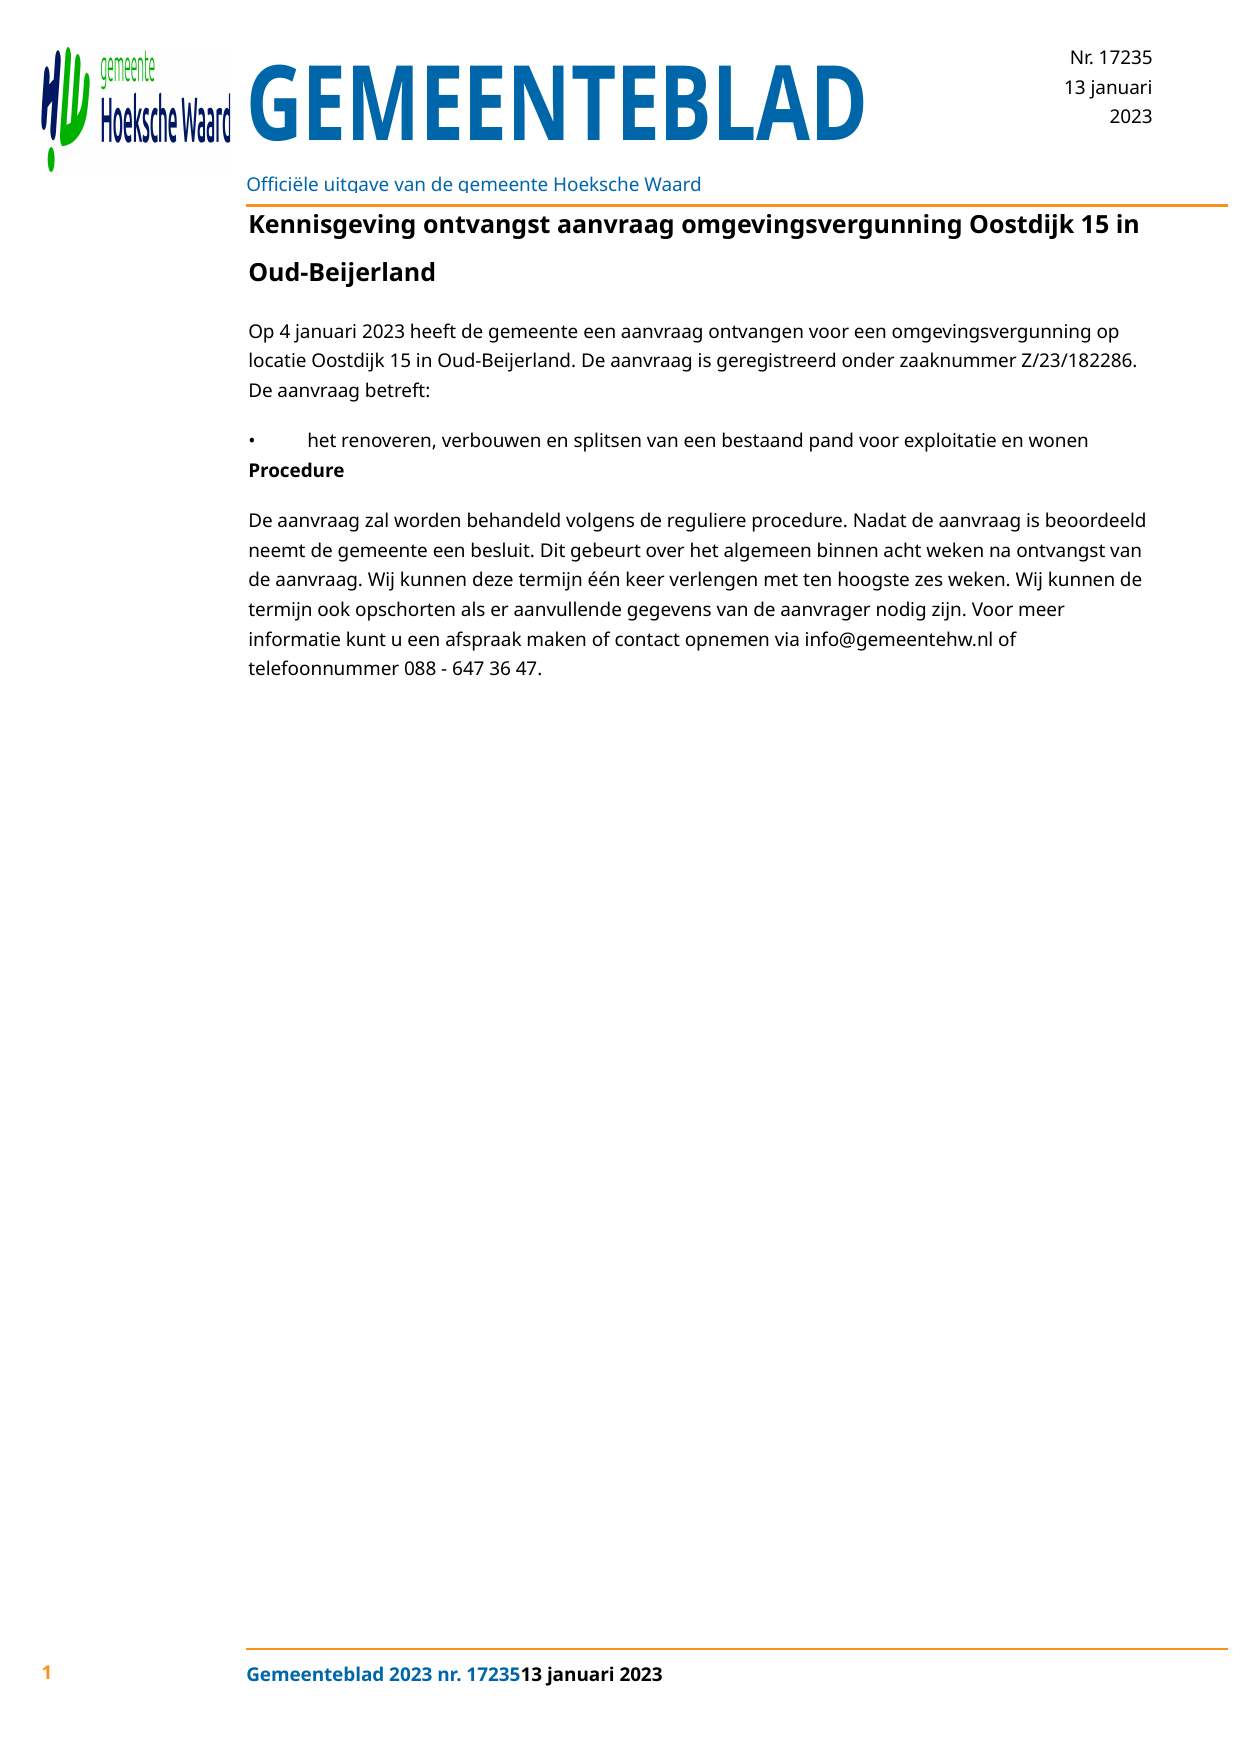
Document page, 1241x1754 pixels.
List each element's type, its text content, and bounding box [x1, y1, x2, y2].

text Procedure [248, 457, 1152, 483]
list het renoveren, verbouwen en splitsen van een bestaand pand voor exploitatie en wonen [248, 427, 1152, 453]
text Op 4 januari 2023 heeft de gemeente een aanvraag ontvangen voor een omgevingsvergunning op locatie Oostdijk 15 in Oud-Beijerland. De aanvraag is geregistreerd onder zaaknummer Z/23/182286. De aanvraag betreft: [248, 318, 1152, 403]
picture [41, 47, 231, 172]
text Kennisgeving ontvangst aanvraag omgevingsvergunning Oostdijk 15 in Oud-Beijerland [248, 207, 1152, 288]
text De aanvraag zal worden behandeld volgens de reguliere procedure. Nadat de aanvraag is beoordeeld neemt de gemeente een besluit. Dit gebeurt over het algemeen binnen acht weken na ontvangst van de aanvraag. Wij kunnen deze termijn één keer verlengen met ten hoogste zes weken. Wij kunnen de termijn ook opschorten als er aanvullende gegevens van de aanvrager nodig zijn. Voor meer informatie kunt u een afspraak maken of contact opnemen via info@gemeentehw.nl of telefoonnummer 088 - 647 36 47. [248, 507, 1152, 681]
